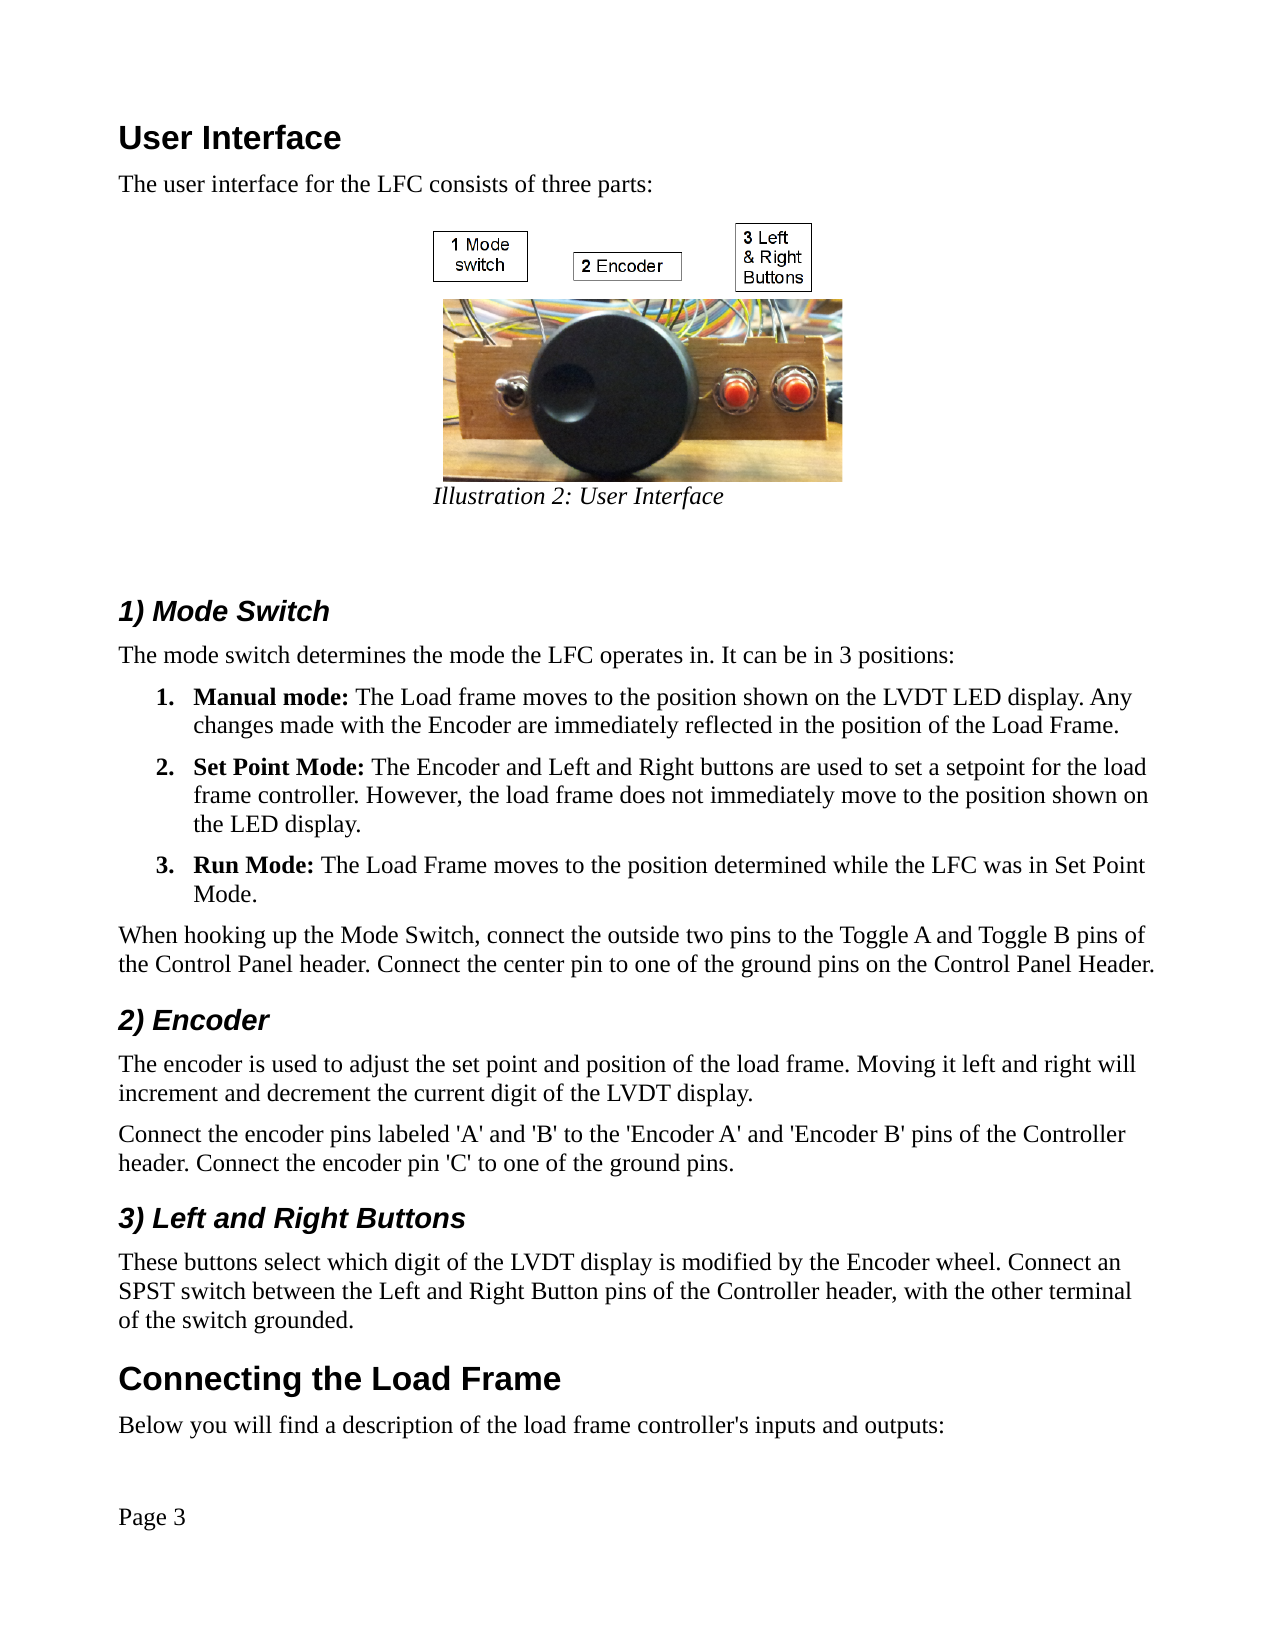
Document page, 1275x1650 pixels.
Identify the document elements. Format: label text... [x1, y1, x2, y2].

text Below you will find a description of the load frame controller's inputs and outputs: [118, 1410, 1157, 1438]
subtitle User Interface [118, 118, 1157, 157]
subtitle 3) Left and Right Buttons [118, 1201, 1157, 1235]
subtitle Connecting the Load Frame [118, 1359, 1157, 1397]
picture [433, 223, 843, 482]
subtitle 1) Mode Switch [118, 594, 1157, 628]
list Manual mode: The Load frame moves to the position shown on the LVDT LED display. Any changes made with the Encoder are immediately reflected in the position of the Load Frame. [156, 682, 1157, 739]
list Run Mode: The Load Frame moves to the position determined while the LFC was in Set Point Mode. [156, 850, 1157, 908]
text These buttons select which digit of the LVDT display is modified by the Encoder wheel. Connect an SPST switch between the Left and Right Button pins of the Controller header, with the other terminal of the switch grounded. [118, 1247, 1157, 1334]
text The encoder is used to adjust the set point and position of the load frame. Moving it left and right will increment and decrement the current digit of the LVDT display. [118, 1049, 1157, 1106]
text When hooking up the Mode Switch, connect the outside two pins to the Toggle A and Toggle B pins of the Control Panel header. Connect the center pin to one of the ground pins on the Control Panel Header. [118, 920, 1157, 978]
list Set Point Mode: The Encoder and Left and Right buttons are used to set a setpoint for the load frame controller. However, the load frame does not immediately move to the position shown on the LED display. [156, 752, 1157, 838]
text The user interface for the LFC consists of three parts: [118, 169, 1157, 198]
subtitle 2) Encoder [118, 1003, 1157, 1036]
text Connect the encoder pins labeled 'A' and 'B' to the 'Encoder A' and 'Encoder B' pins of the Controller header. Connect the encoder pin 'C' to one of the ground pins. [118, 1119, 1157, 1176]
text The mode switch determines the mode the LFC operates in. It can be in 3 positions: [118, 640, 1157, 669]
text Illustration 2: User Interface [433, 482, 842, 510]
